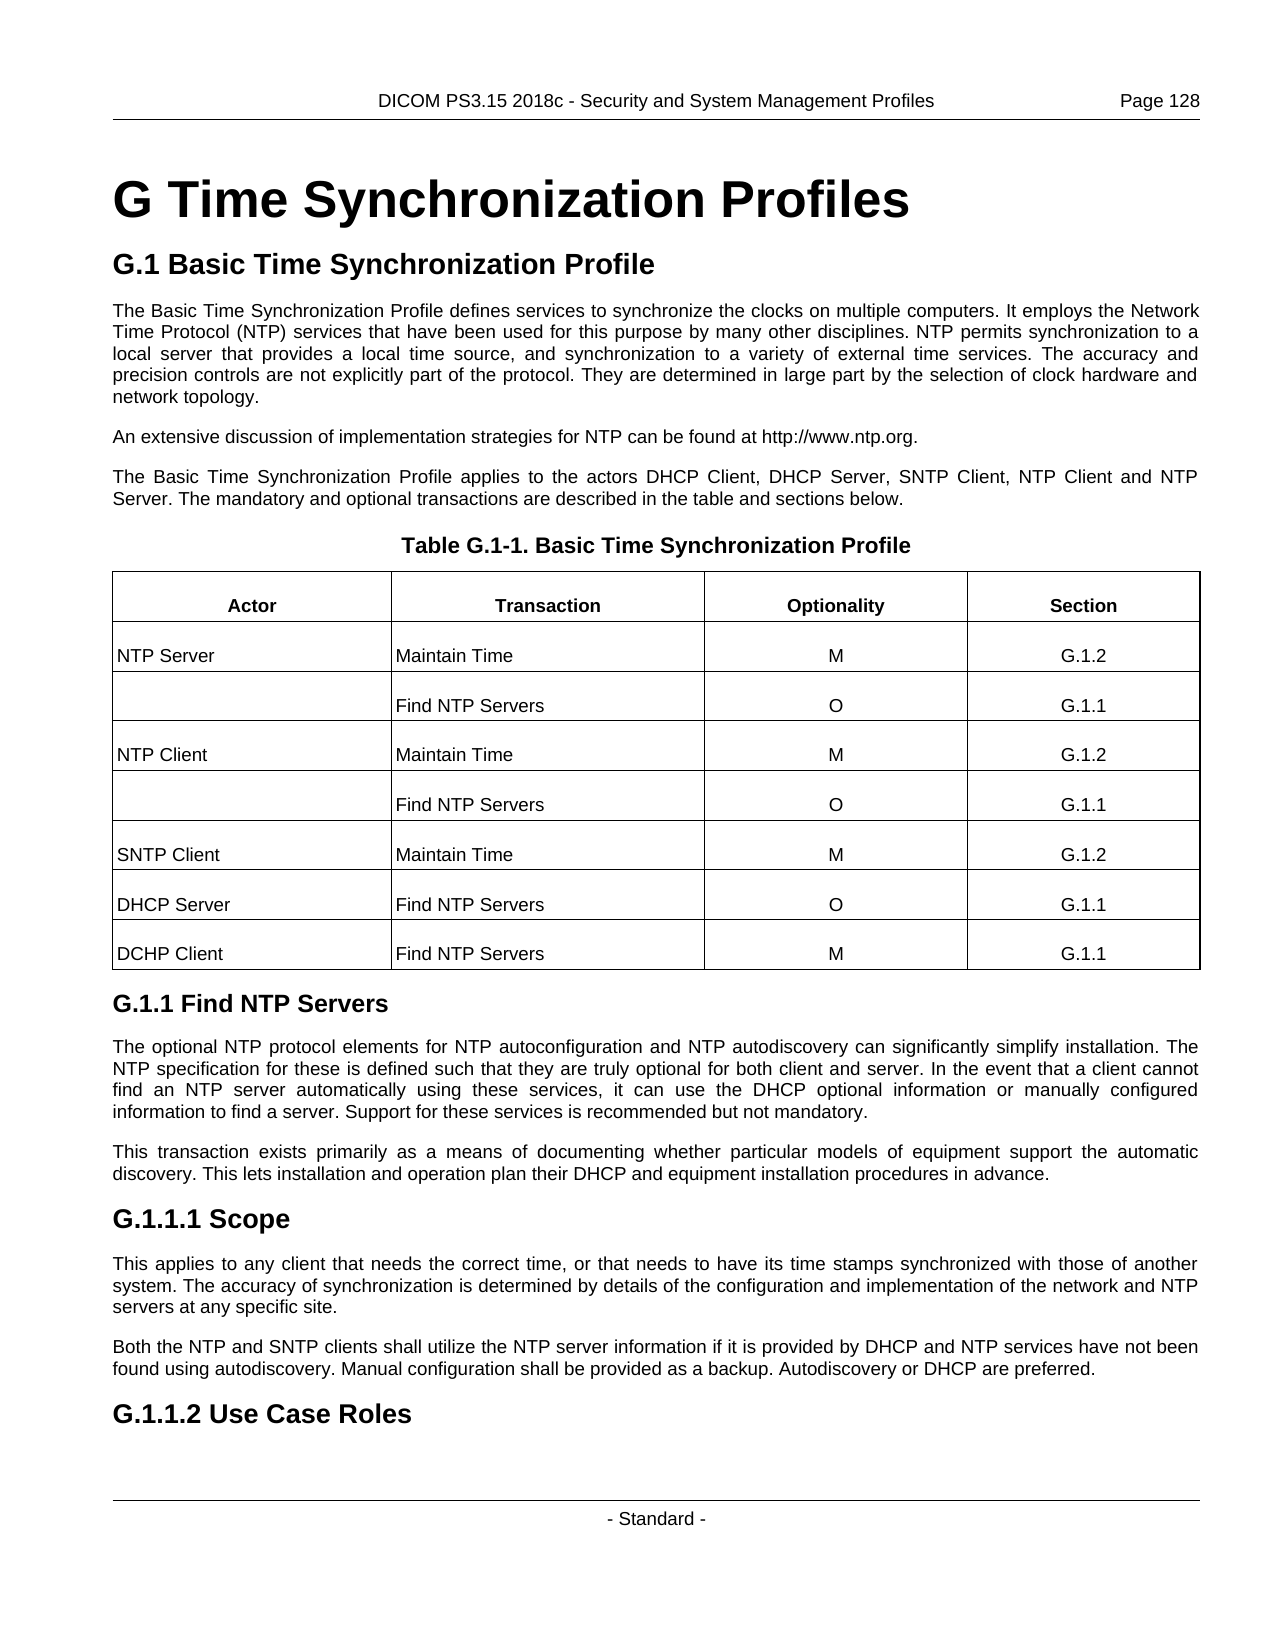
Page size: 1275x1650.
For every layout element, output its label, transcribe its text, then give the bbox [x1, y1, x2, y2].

table_cell NTP Client [113, 721, 391, 770]
text An extensive discussion of implementation strategies for NTP can be found at http://www.ntp.org. [112, 426, 1200, 447]
text Table G.1-1. Basic Time Synchronization Profile [112, 532, 1200, 558]
table_cell G.1.2 [968, 622, 1199, 671]
table_cell M [705, 821, 967, 869]
table_header Transaction [392, 572, 704, 621]
table_cell G.1.1 [968, 870, 1199, 919]
table_cell Find NTP Servers [392, 920, 704, 969]
table_cell G.1.2 [968, 821, 1199, 869]
table_cell Maintain Time [392, 821, 704, 869]
table_cell Find NTP Servers [392, 870, 704, 919]
text G.1.1.2 Use Case Roles [112, 1398, 1200, 1429]
table_header Section [968, 572, 1199, 621]
table_cell O [705, 771, 967, 820]
text The Basic Time Synchronization Profile applies to the actors DHCP Client, DHCP Server, SNTP Client, NTP Client and NTP Server. The mandatory and optional transactions are described in the table and sections below. [112, 466, 1200, 509]
table_cell SNTP Client [113, 821, 391, 869]
table_cell Find NTP Servers [392, 672, 704, 720]
table_cell [113, 771, 391, 820]
table_cell NTP Server [113, 622, 391, 671]
table_cell Maintain Time [392, 721, 704, 770]
table_cell G.1.1 [968, 672, 1199, 720]
text G.1.1 Find NTP Servers [112, 988, 1200, 1017]
table_header Optionality [705, 572, 967, 621]
table_cell O [705, 672, 967, 720]
text G.1 Basic Time Synchronization Profile [112, 247, 1200, 281]
text G.1.1.1 Scope [112, 1203, 1200, 1234]
text The optional NTP protocol elements for NTP autoconfiguration and NTP autodiscovery can significantly simplify installation. The NTP specification for these is defined such that they are truly optional for both client and server. In the event that a client cannot find an NTP server automatically using these services, it can use the DHCP optional information or manually configured information to find a server. Support for these services is recommended but not mandatory. [112, 1036, 1200, 1122]
text Both the NTP and SNTP clients shall utilize the NTP server information if it is provided by DHCP and NTP services have not been found using autodiscovery. Manual configuration shall be provided as a backup. Autodiscovery or DHCP are preferred. [112, 1336, 1200, 1379]
table_cell G.1.2 [968, 721, 1199, 770]
table_cell G.1.1 [968, 771, 1199, 820]
table_cell M [705, 721, 967, 770]
table_cell Find NTP Servers [392, 771, 704, 820]
text This transaction exists primarily as a means of documenting whether particular models of equipment support the automatic discovery. This lets installation and operation plan their DHCP and equipment installation procedures in advance. [112, 1141, 1200, 1184]
text G Time Synchronization Profiles [112, 169, 1200, 228]
table_cell Maintain Time [392, 622, 704, 671]
table_cell M [705, 622, 967, 671]
table_cell O [705, 870, 967, 919]
table_cell M [705, 920, 967, 969]
table_cell DCHP Client [113, 920, 391, 969]
text The Basic Time Synchronization Profile defines services to synchronize the clocks on multiple computers. It employs the Network Time Protocol (NTP) services that have been used for this purpose by many other disciplines. NTP permits synchronization to a local server that provides a local time source, and synchronization to a variety of external time services. The accuracy and precision controls are not explicitly part of the protocol. They are determined in large part by the selection of clock hardware and network topology. [112, 299, 1200, 407]
table_cell G.1.1 [968, 920, 1199, 969]
table_header Actor [113, 572, 391, 621]
text This applies to any client that needs the correct time, or that needs to have its time stamps synchronized with those of another system. The accuracy of synchronization is determined by details of the configuration and implementation of the network and NTP servers at any specific site. [112, 1253, 1200, 1318]
table_cell DHCP Server [113, 870, 391, 919]
table_cell [113, 672, 391, 720]
